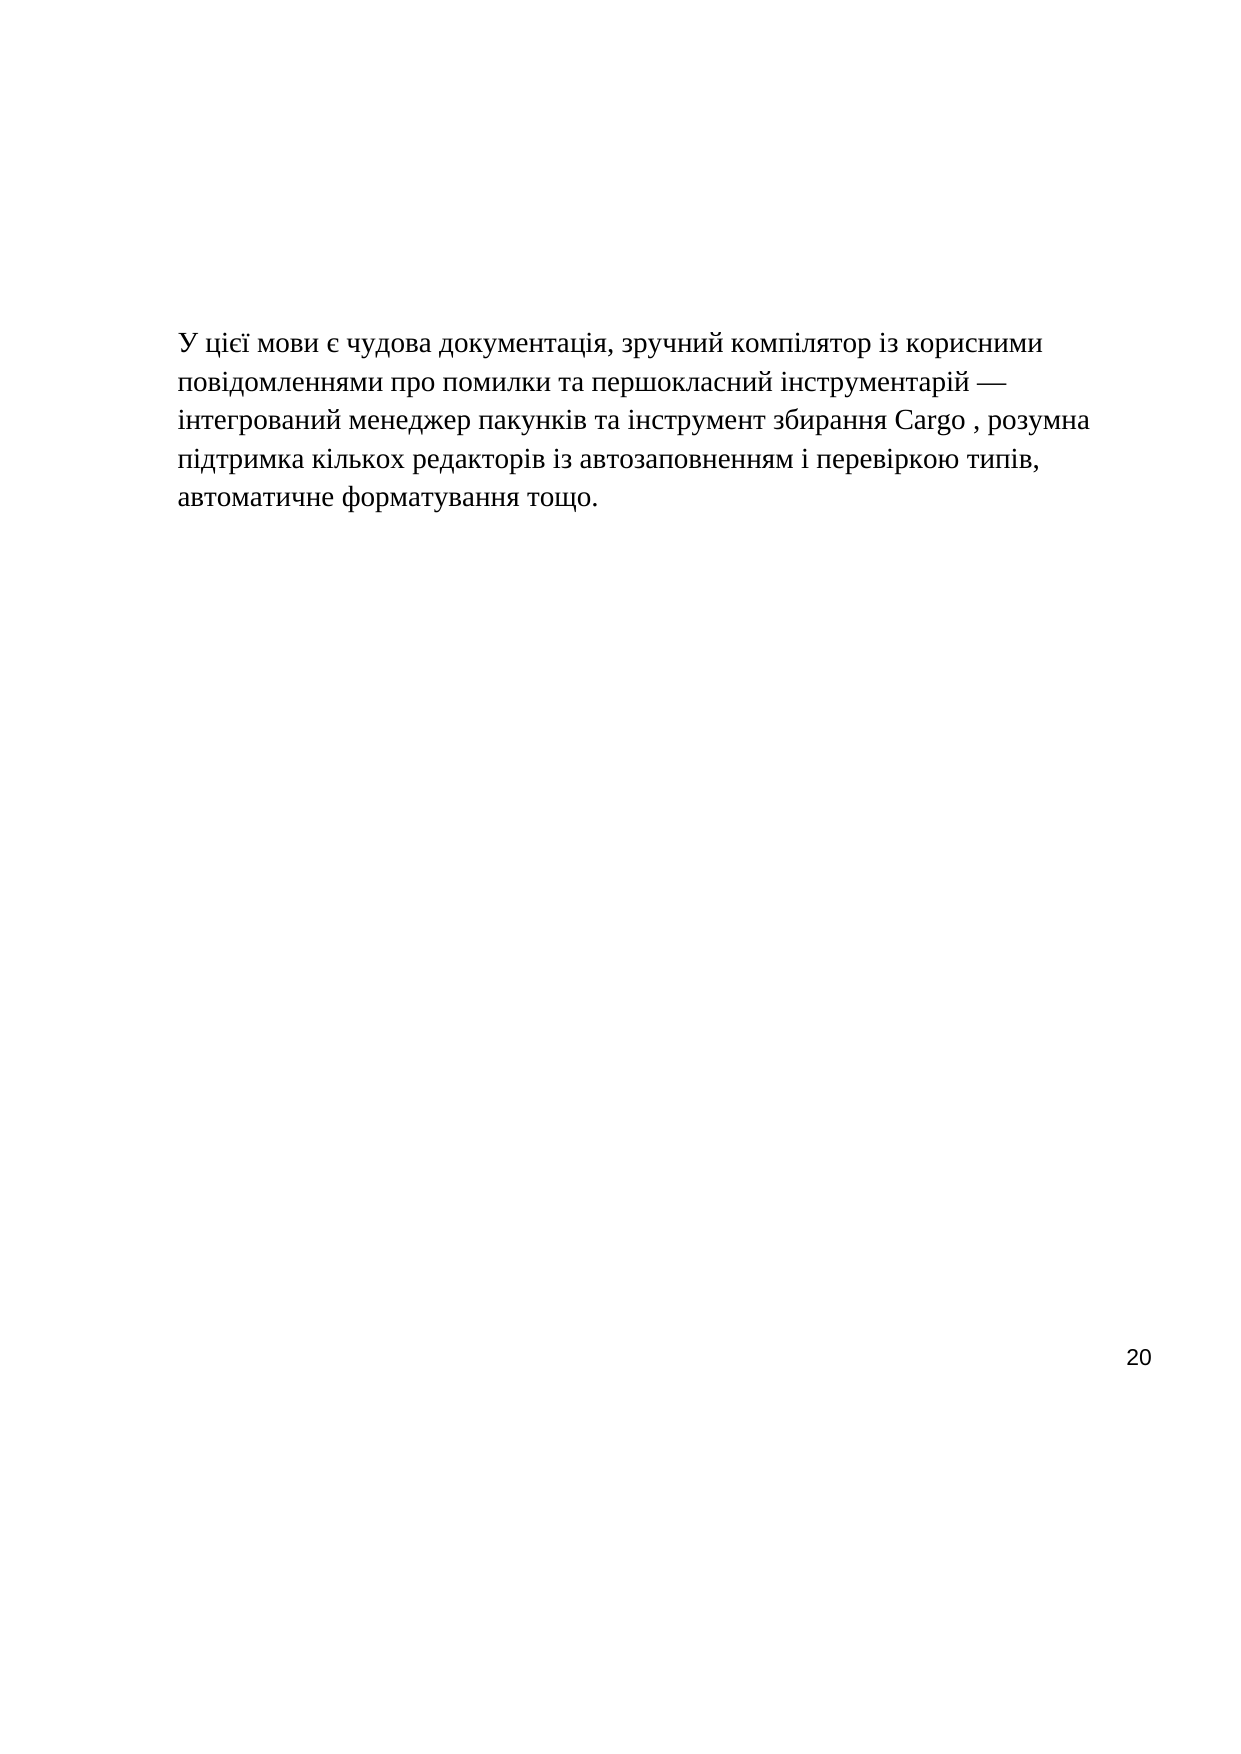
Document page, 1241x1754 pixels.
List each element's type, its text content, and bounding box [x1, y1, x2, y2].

text У цієї мови є чудова документація, зручний компілятор із корисними повідомленнями про помилки та першокласний інструментарій — інтегрований менеджер пакунків та інструмент збирання Cargo , розумна підтримка кількох редакторів із автозаповненням і перевіркою типів, автоматичне форматування тощо. [177, 325, 1152, 513]
